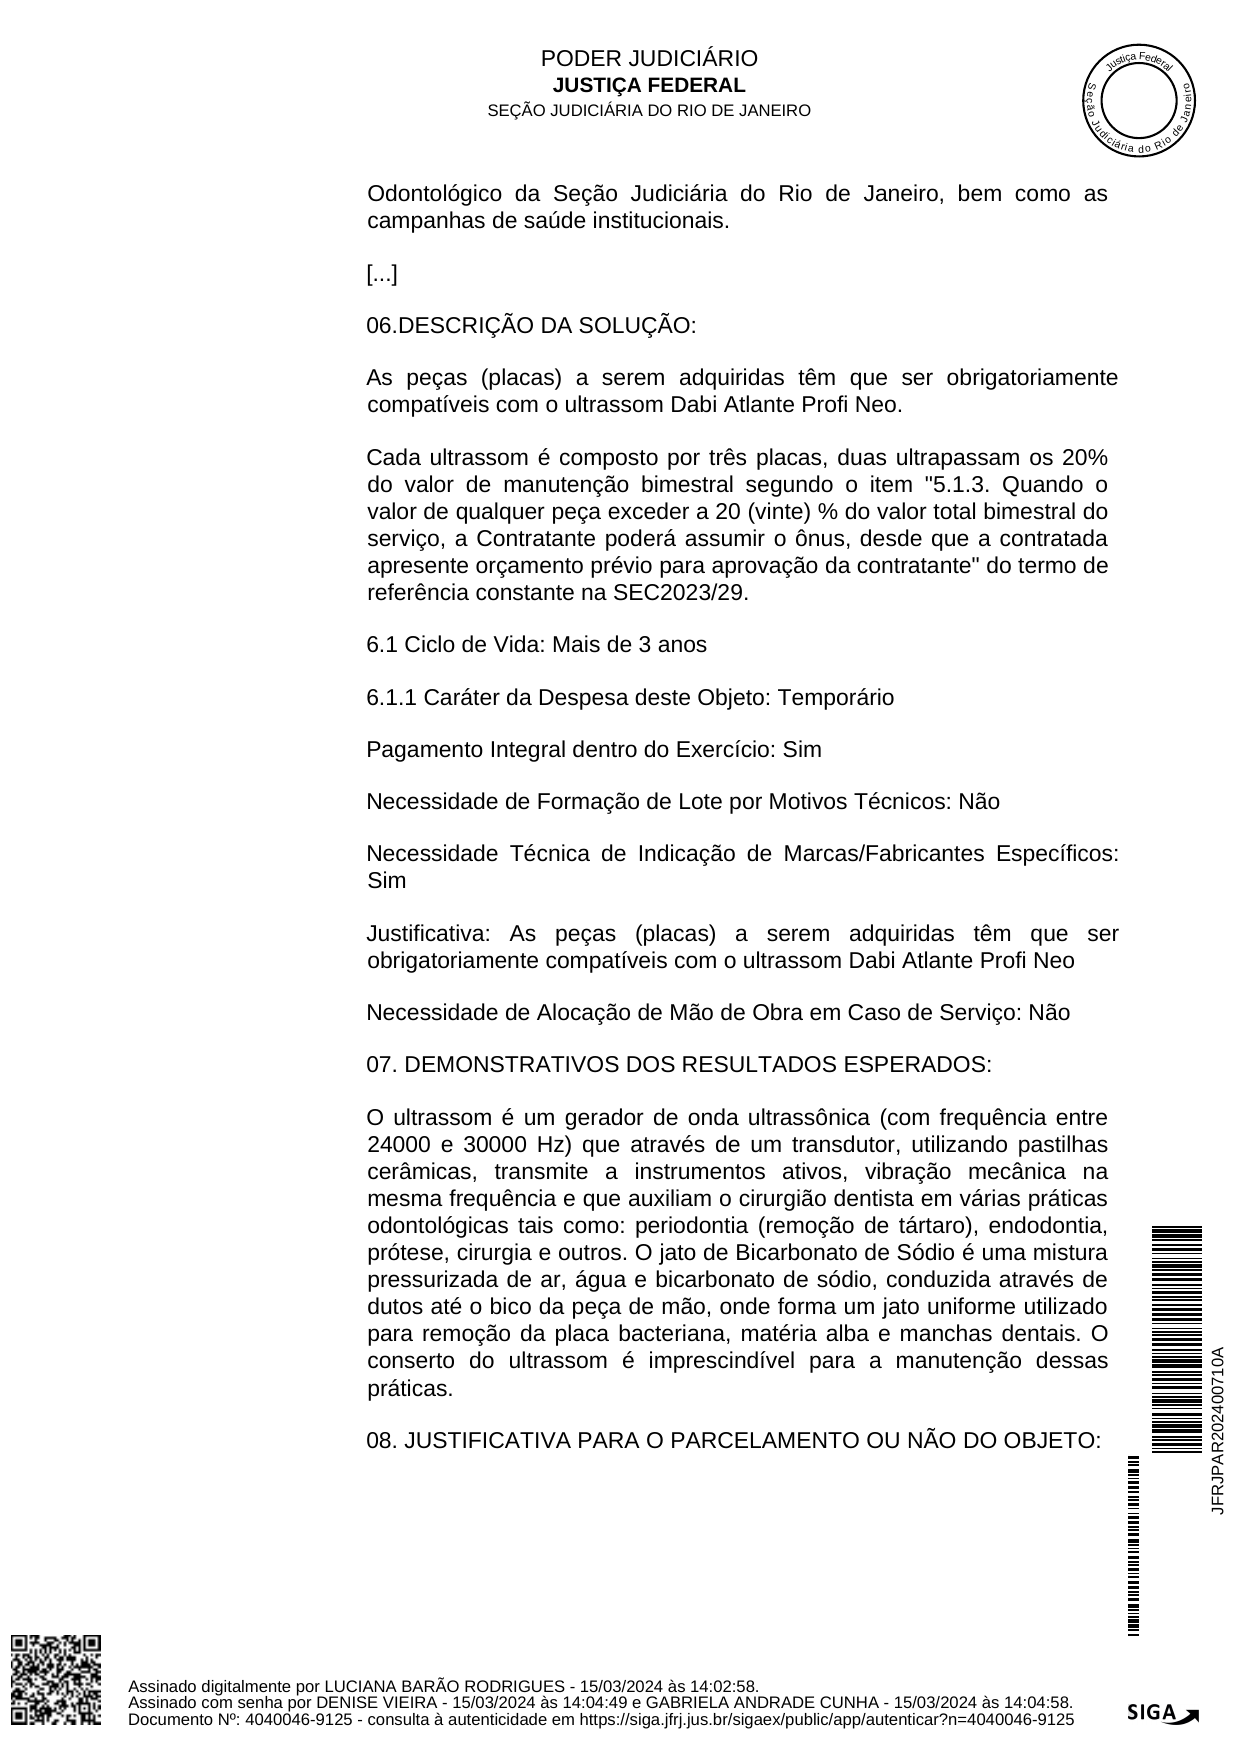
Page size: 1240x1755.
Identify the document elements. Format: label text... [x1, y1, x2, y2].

text [...] [366, 259, 1120, 286]
text 06.DESCRIÇÃO DA SOLUÇÃO: [366, 312, 1120, 338]
text Pagamento Integral dentro do Exercício: Sim [366, 736, 1120, 762]
text Necessidade de Alocação de Mão de Obra em Caso de Serviço: Não [366, 999, 1120, 1025]
text 6.1 Ciclo de Vida: Mais de 3 anos [366, 631, 1120, 657]
text 07. DEMONSTRATIVOS DOS RESULTADOS ESPERADOS: [366, 1051, 1120, 1078]
text Cada ultrassom é composto por três placas, duas ultrapassam os 20% do valor de manutenção bimestral segundo o item "5.1.3. Quando o valor de qualquer peça exceder a 20 (vinte) % do valor total bimestral do serviço, a Contratante poderá assumir o ônus, desde que a contratada apresente orçamento prévio para aprovação da contratante" do termo de referência constante na SEC2023/29. [366, 443, 1109, 605]
text 6.1.1 Caráter da Despesa deste Objeto: Temporário [366, 683, 1120, 710]
text As peças (placas) a serem adquiridas têm que ser obrigatoriamente compatíveis com o ultrassom Dabi Atlante Profi Neo. [366, 364, 1120, 417]
text Justificativa: As peças (placas) a serem adquiridas têm que ser obrigatoriamente compatíveis com o ultrassom Dabi Atlante Profi Neo [366, 920, 1120, 973]
list JUSTIFICATIVA PARA O PARCELAMENTO OU NÃO DO OBJETO: [366, 1427, 1120, 1453]
text Odontológico da Seção Judiciária do Rio de Janeiro, bem como as campanhas de saúde institucionais. [366, 180, 1109, 233]
text O ultrassom é um gerador de onda ultrassônica (com frequência entre 24000 e 30000 Hz) que através de um transdutor, utilizando pastilhas cerâmicas, transmite a instrumentos ativos, vibração mecânica na mesma frequência e que auxiliam o cirurgião dentista em várias práticas odontológicas tais como: periodontia (remoção de tártaro), endodontia, prótese, cirurgia e outros. O jato de Bicarbonato de Sódio é uma mistura pressurizada de ar, água e bicarbonato de sódio, conduzida através de dutos até o bico da peça de mão, onde forma um jato uniforme utilizado para remoção da placa bacteriana, matéria alba e manchas dentais. O conserto do ultrassom é imprescindível para a manutenção dessas práticas. [366, 1104, 1109, 1401]
text Necessidade Técnica de Indicação de Marcas/Fabricantes Específicos: Sim [366, 840, 1120, 894]
text Necessidade de Formação de Lote por Motivos Técnicos: Não [366, 788, 1120, 814]
